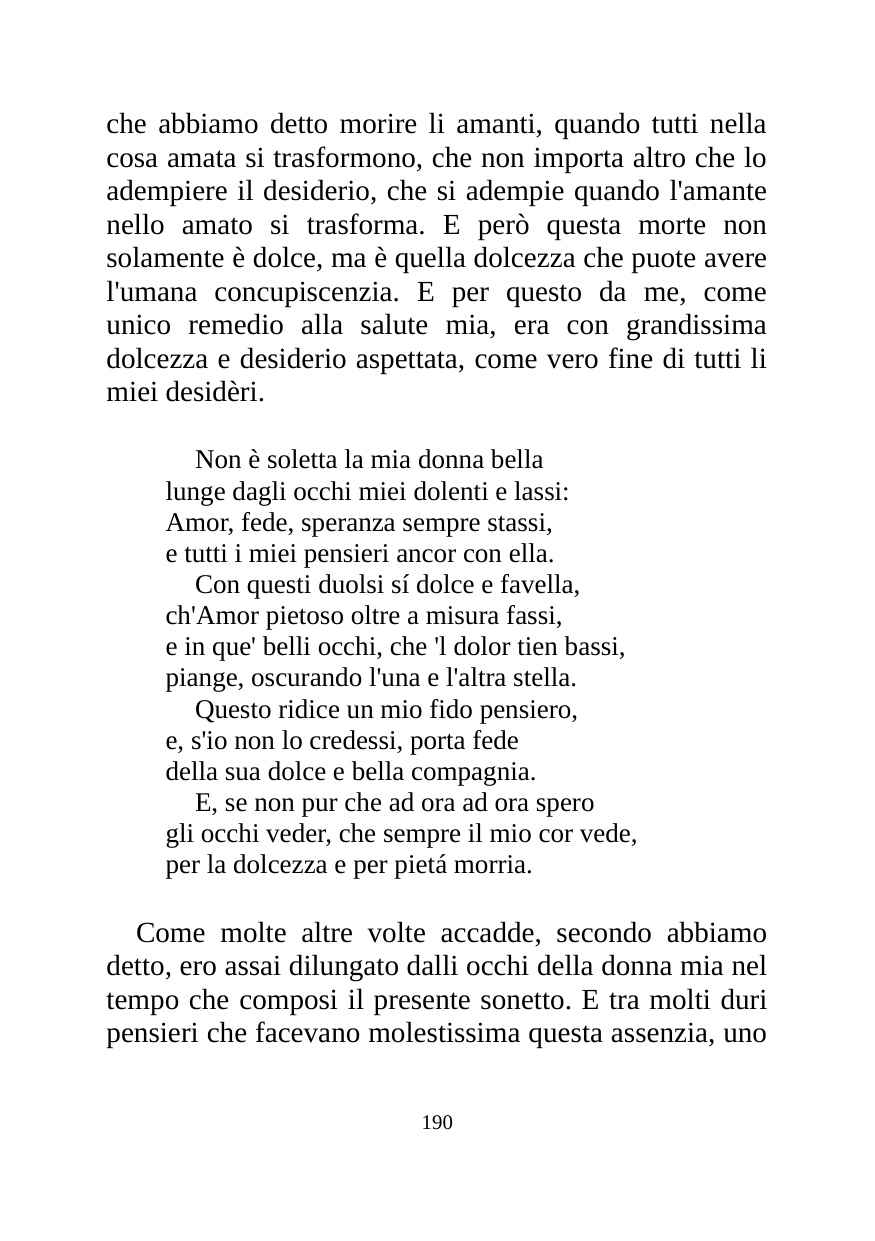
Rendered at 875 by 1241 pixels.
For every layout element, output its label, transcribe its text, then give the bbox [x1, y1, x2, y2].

text che abbiamo detto morire li amanti, quando tutti nella cosa amata si trasformono, che non importa altro che lo adempiere il desiderio, che si adempie quando l'amante nello amato si trasforma. E però questa morte non solamente è dolce, ma è quella dolcezza che puote avere l'umana concupiscenzia. E per questo da me, come unico remedio alla salute mia, era con grandissima dolcezza e desiderio aspettata, come vero fine di tutti li miei desidèri. [106, 106, 768, 408]
text Con questi duolsi sí dolce e favella, ch'Amor pietoso oltre a misura fassi, e in que' belli occhi, che 'l dolor tien bassi, piange, oscurando l'una e l'altra stella. [165, 568, 768, 693]
text Questo ridice un mio fido pensiero, e, s'io non lo credessi, porta fede della sua dolce e bella compagnia. [165, 693, 768, 786]
text Come molte altre volte accadde, secondo abbiamo detto, ero assai dilungato dalli occhi della donna mia nel tempo che composi il presente sonetto. E tra molti duri pensieri che facevano molestissima questa assenzia, uno [106, 915, 768, 1049]
text E, se non pur che ad ora ad ora spero gli occhi veder, che sempre il mio cor vede, per la dolcezza e per pietá morria. [165, 786, 768, 879]
text Non è soletta la mia donna bella lunge dagli occhi miei dolenti e lassi: Amor, fede, speranza sempre stassi, e tutti i miei pensieri ancor con ella. [165, 443, 768, 568]
